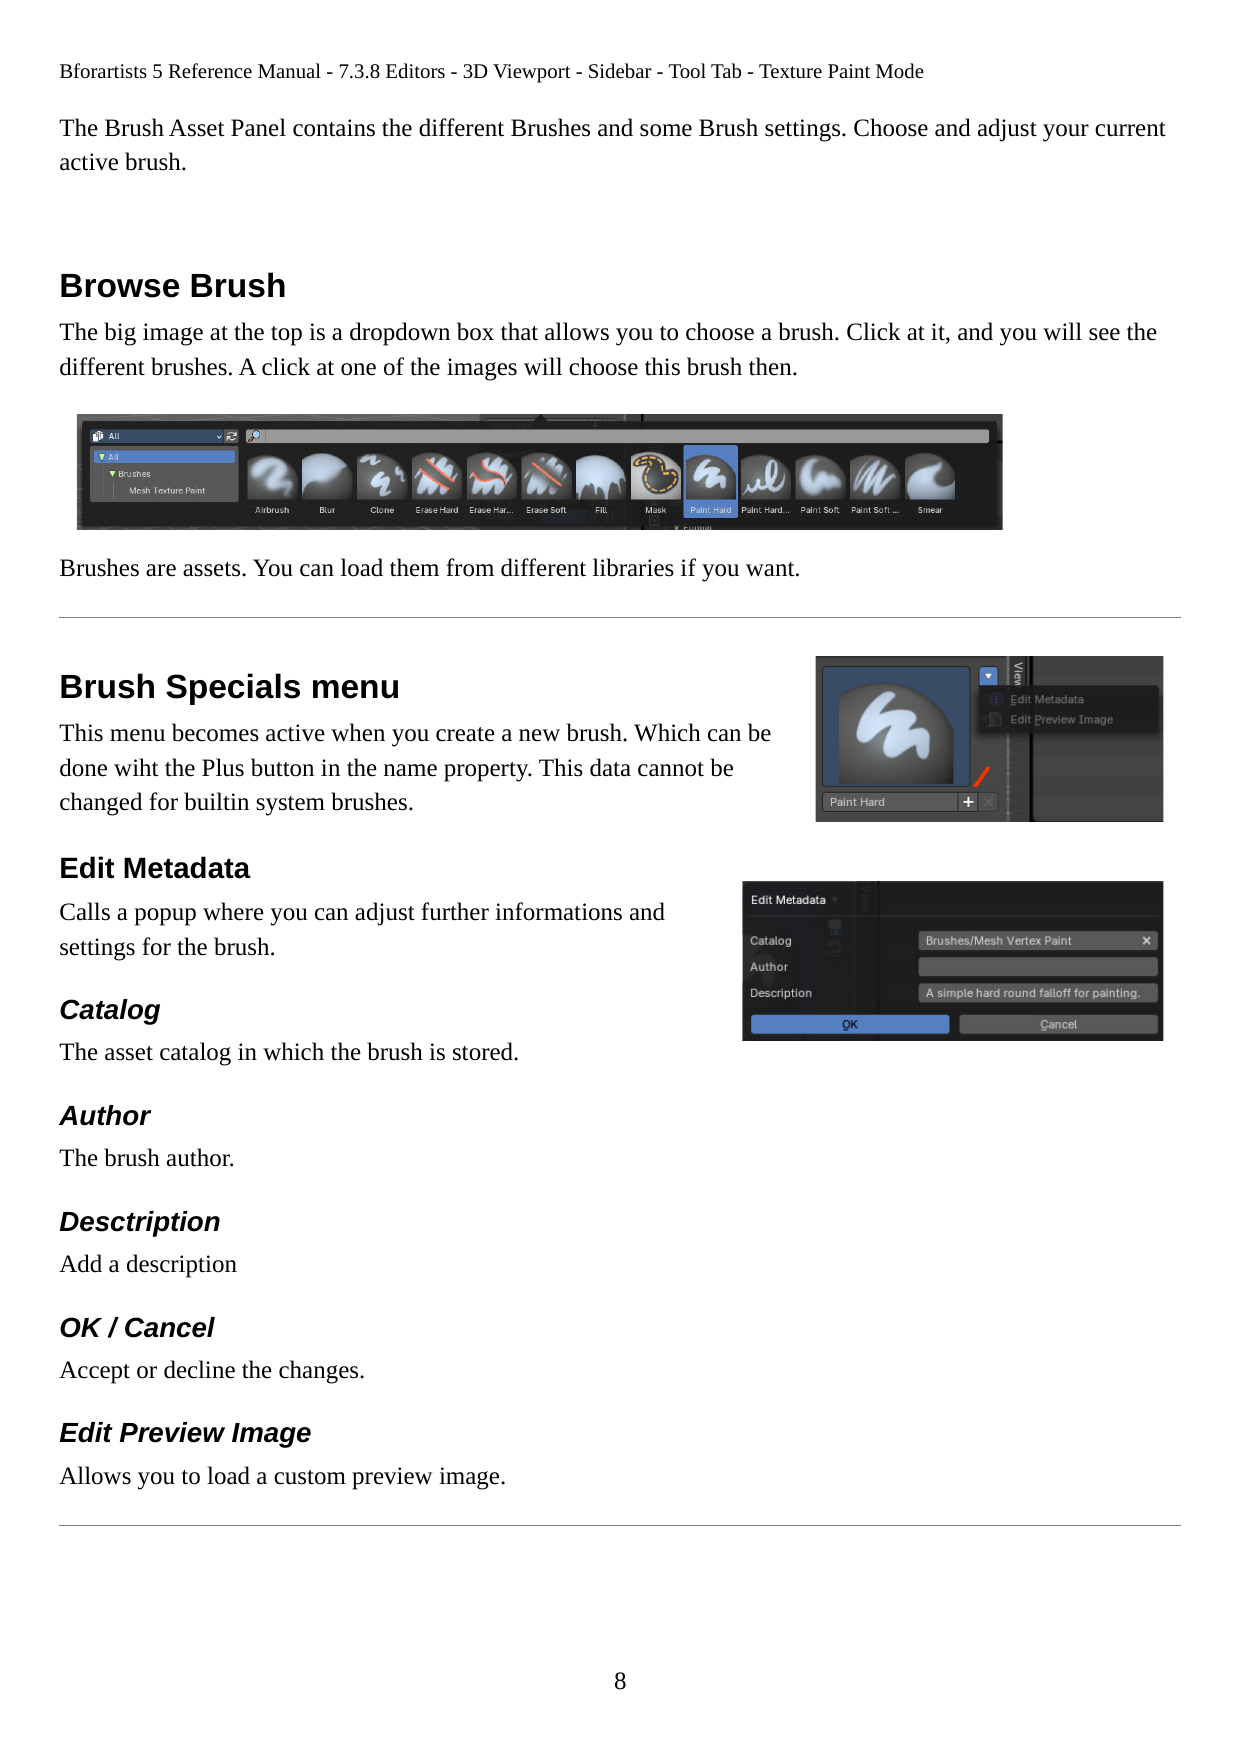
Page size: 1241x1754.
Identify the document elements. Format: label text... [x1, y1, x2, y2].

subtitle Author [59, 1099, 1181, 1131]
text The brush author. [59, 1143, 1181, 1172]
subtitle OK / Cancel [59, 1311, 1181, 1343]
text The big image at the top is a dropdown box that allows you to choose a brush. Click at it, and you will see the different brushes. A click at one of the images will choose this brush then. [59, 317, 1181, 380]
text The asset catalog in which the brush is stored. [59, 1037, 1181, 1066]
text Add a description [59, 1249, 1181, 1278]
picture [76, 414, 1003, 530]
text Allows you to load a custom preview image. [59, 1461, 1181, 1490]
subtitle Desctription [59, 1205, 1181, 1237]
subtitle Edit Metadata [59, 851, 1181, 884]
picture [815, 656, 1164, 822]
text Calls a popup where you can adjust further informations and settings for the brush. [59, 897, 742, 960]
subtitle [1164, 667, 1181, 706]
subtitle Catalog [59, 993, 742, 1025]
subtitle Browse Brush [59, 266, 1181, 305]
subtitle Edit Preview Image [59, 1417, 1181, 1449]
text Brushes are assets. You can load them from different libraries if you want. [59, 401, 1181, 582]
text This menu becomes active when you create a new brush. Which can be done wiht the Plus button in the name property. This data cannot be changed for builtin system brushes. [59, 718, 815, 816]
subtitle Brush Specials menu [59, 667, 815, 706]
text The Brush Asset Panel contains the different Brushes and some Brush settings. Choose and adjust your current active brush. [59, 113, 1181, 176]
subtitle [1164, 993, 1181, 1025]
text Accept or decline the changes. [59, 1355, 1181, 1384]
picture [742, 881, 1164, 1041]
